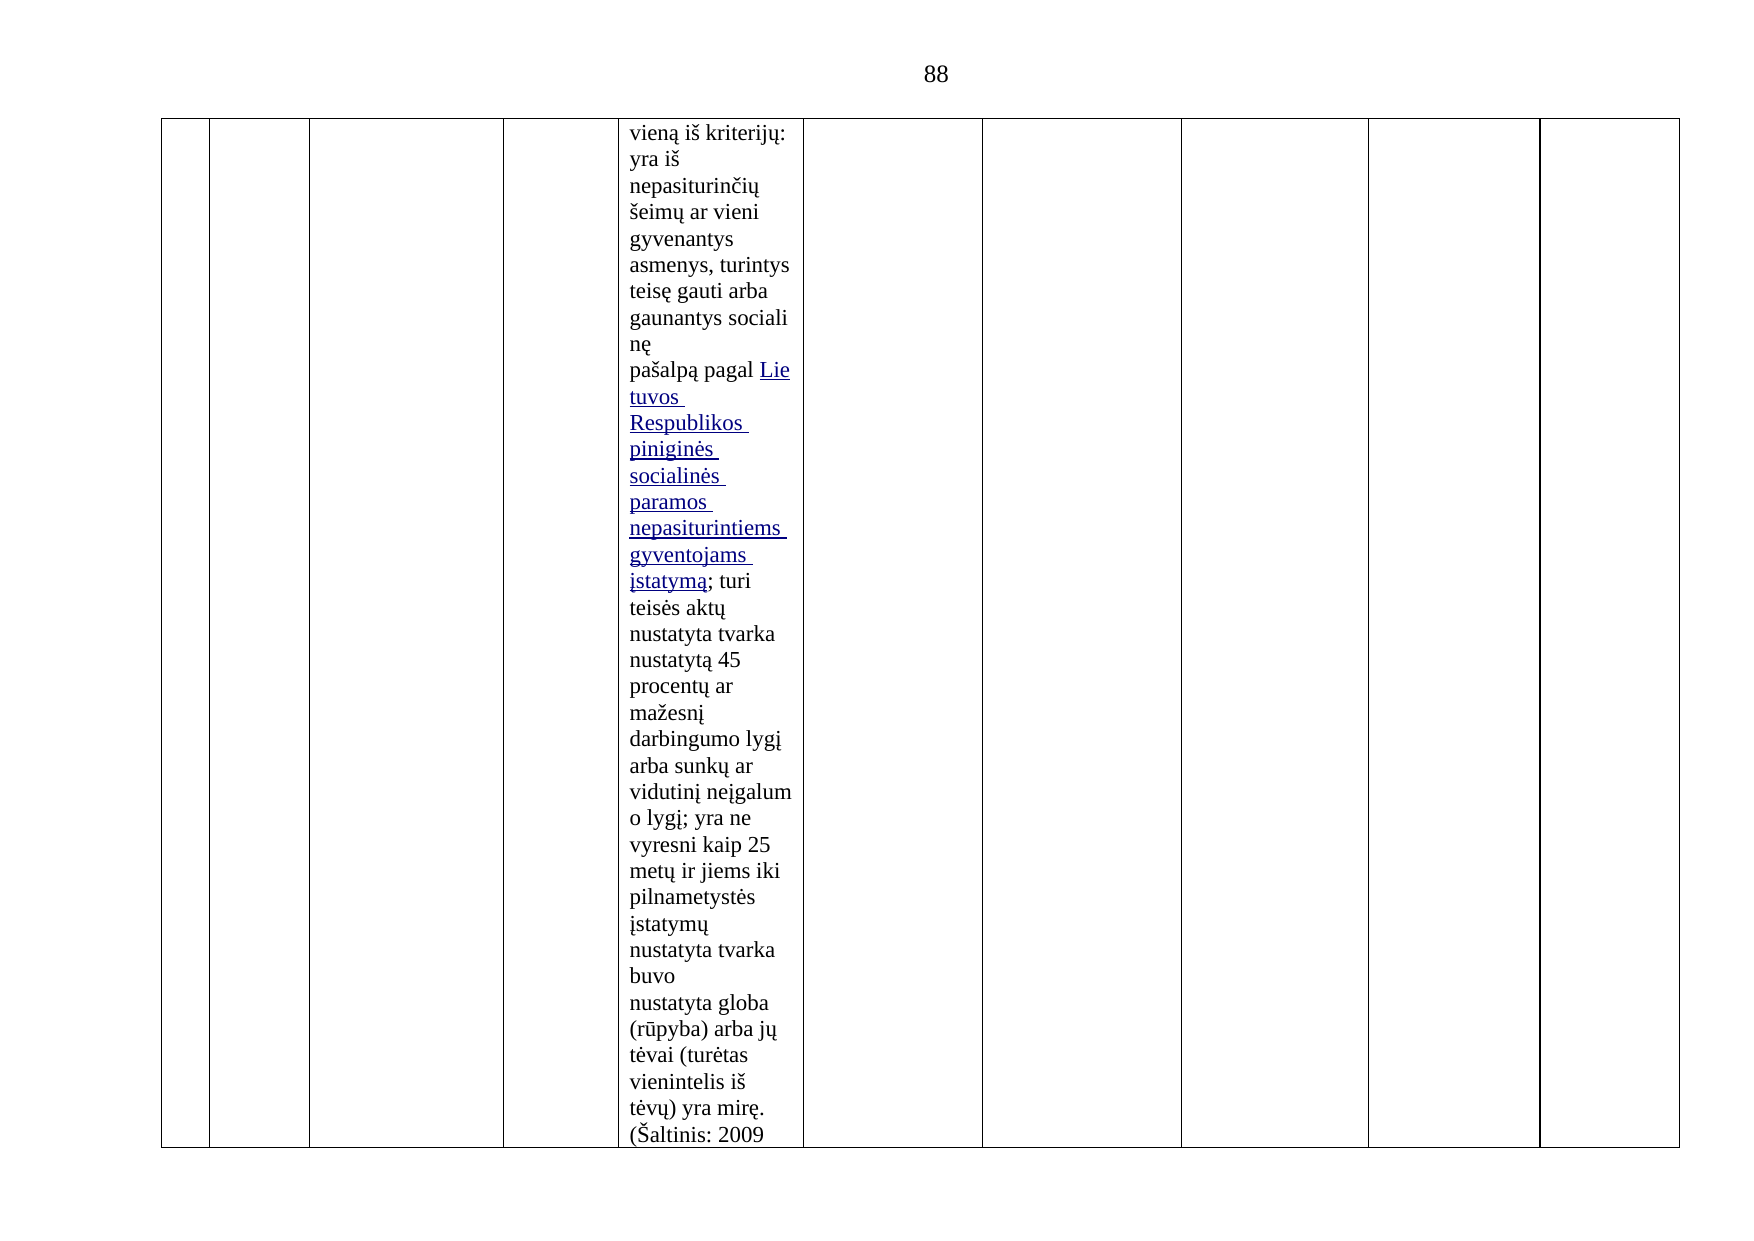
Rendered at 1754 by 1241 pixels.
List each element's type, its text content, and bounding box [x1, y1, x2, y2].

table_cell [1369, 119, 1539, 1147]
table_cell [1182, 119, 1368, 1147]
table_cell vieną iš kriterijų: yra iš nepasiturinčių šeimų ar vieni gyvenantys asmenys, turintys teisę gauti arba gaunantys socialinę pašalpą pagal Lietuvos Respublikos piniginės socialinės paramos nepasiturintiems gyventojams įstatymą; turi teisės aktų nustatyta tvarka nustatytą 45 procentų ar mažesnį darbingumo lygį arba sunkų ar vidutinį neįgalumo lygį; yra ne vyresni kaip 25 metų ir jiems iki pilnametystės įstatymų nustatyta tvarka buvo nustatyta globa (rūpyba) arba jų tėvai (turėtas vienintelis iš tėvų) yra mirę. (Šaltinis: 2009 [619, 119, 803, 1147]
table_cell [310, 119, 503, 1147]
table_cell [162, 119, 209, 1147]
table_cell [804, 119, 982, 1147]
table_cell [1541, 119, 1679, 1147]
table_cell [504, 119, 618, 1147]
table_cell [210, 119, 309, 1147]
table_cell [983, 119, 1181, 1147]
